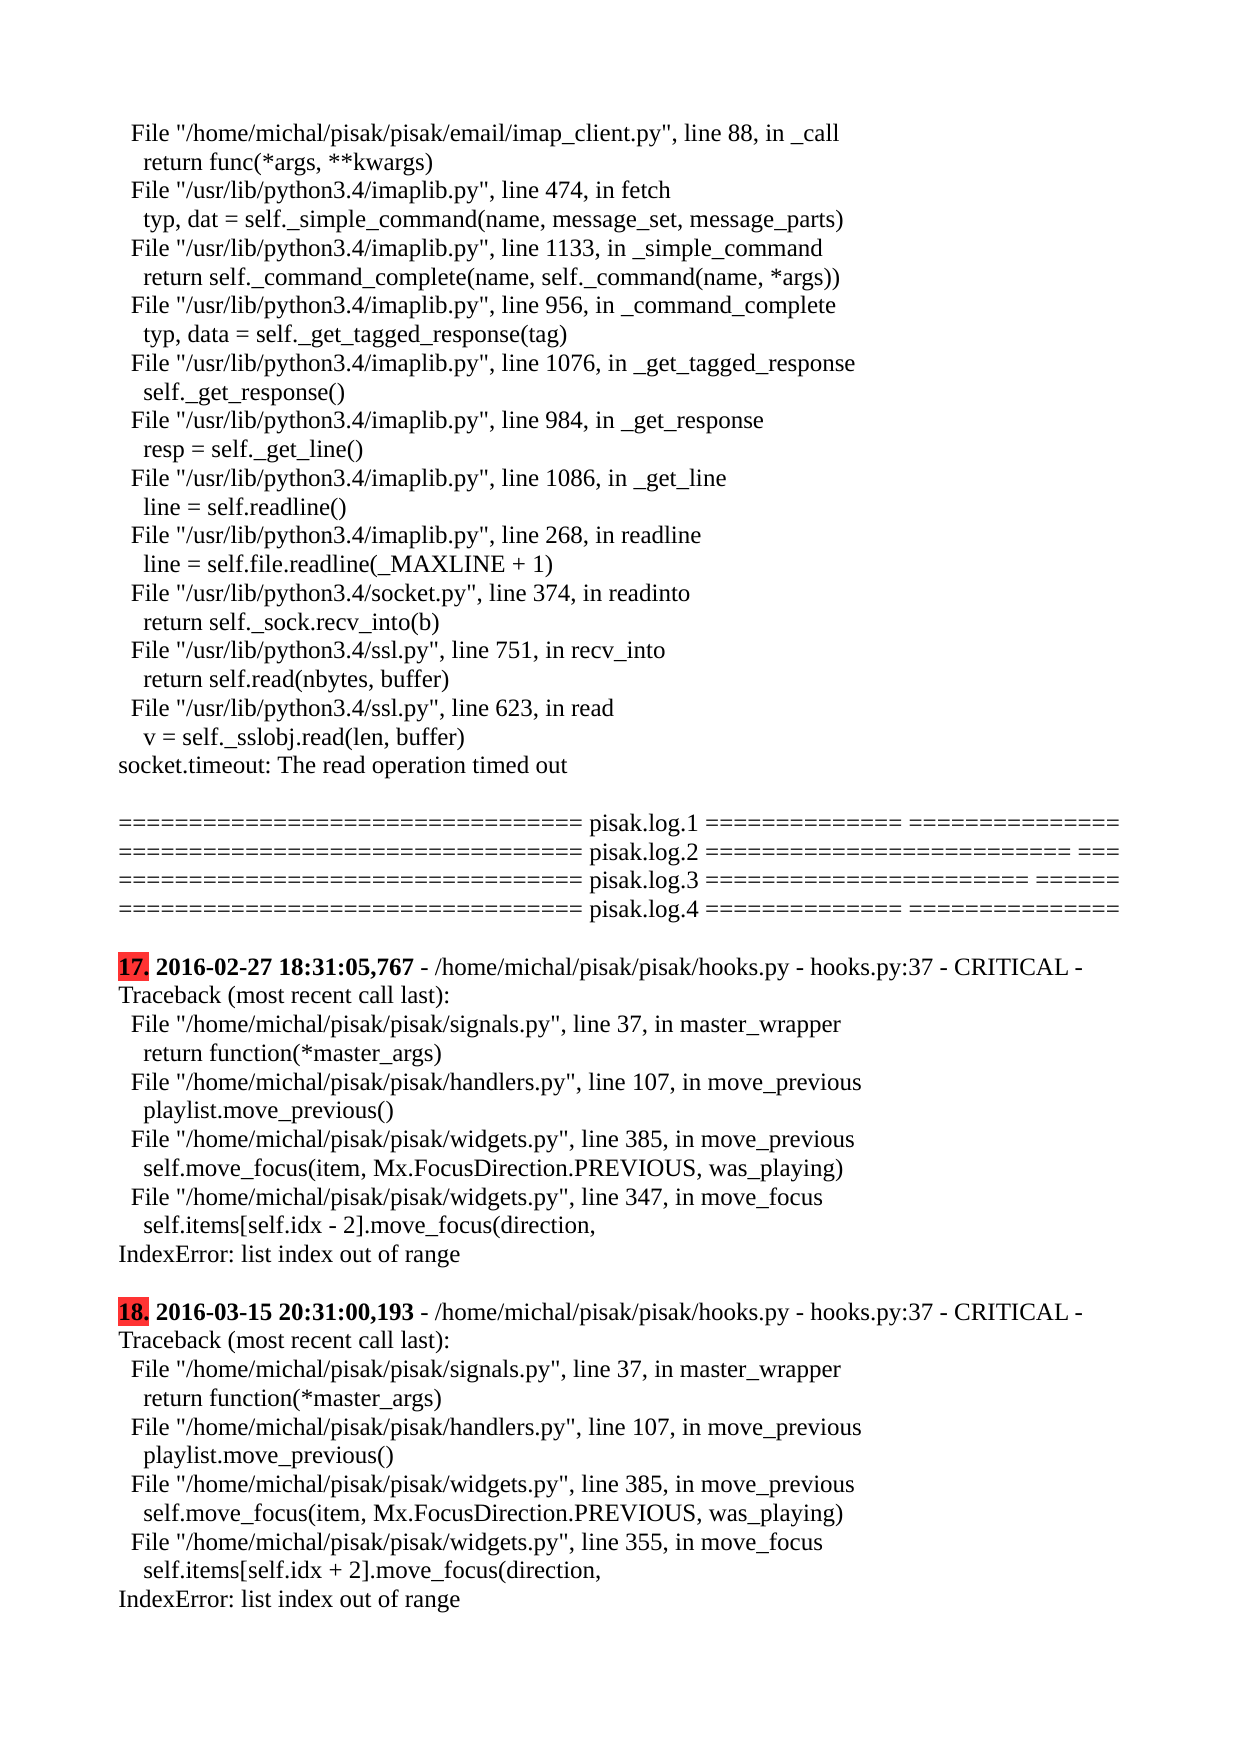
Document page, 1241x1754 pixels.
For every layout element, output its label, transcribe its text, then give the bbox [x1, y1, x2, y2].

text File "/usr/lib/python3.4/imaplib.py", line 984, in _get_response [118, 406, 1122, 434]
text return self.read(nbytes, buffer) [118, 664, 1122, 693]
text File "/home/michal/pisak/pisak/signals.py", line 37, in master_wrapper [118, 1009, 1122, 1038]
text line = self.file.readline(_MAXLINE + 1) [118, 549, 1122, 578]
text self._get_response() [118, 377, 1122, 406]
text File "/usr/lib/python3.4/imaplib.py", line 1076, in _get_tagged_response [118, 348, 1122, 377]
text File "/usr/lib/python3.4/imaplib.py", line 1086, in _get_line [118, 463, 1122, 492]
text socket.timeout: The read operation timed out [118, 751, 1122, 779]
text IndexError: list index out of range [118, 1239, 1122, 1268]
text playlist.move_previous() [118, 1441, 1122, 1469]
text return self._sock.recv_into(b) [118, 607, 1122, 636]
text v = self._sslobj.read(len, buffer) [118, 722, 1122, 751]
text playlist.move_previous() [118, 1096, 1122, 1124]
text self.items[self.idx - 2].move_focus(direction, [118, 1211, 1122, 1239]
text ================================= pisak.log.1 ============== =============== [118, 808, 1122, 837]
text File "/home/michal/pisak/pisak/widgets.py", line 347, in move_focus [118, 1182, 1122, 1211]
text File "/home/michal/pisak/pisak/email/imap_client.py", line 88, in _call [118, 118, 1122, 147]
text File "/usr/lib/python3.4/socket.py", line 374, in readinto [118, 578, 1122, 607]
text return self._command_complete(name, self._command(name, *args)) [118, 262, 1122, 291]
text self.move_focus(item, Mx.FocusDirection.PREVIOUS, was_playing) [118, 1498, 1122, 1527]
text typ, dat = self._simple_command(name, message_set, message_parts) [118, 204, 1122, 233]
text File "/home/michal/pisak/pisak/widgets.py", line 355, in move_focus [118, 1527, 1122, 1556]
text resp = self._get_line() [118, 434, 1122, 463]
text IndexError: list index out of range [118, 1584, 1122, 1613]
text File "/usr/lib/python3.4/imaplib.py", line 1133, in _simple_command [118, 233, 1122, 262]
text 17. 2016-02-27 18:31:05,767 - /home/michal/pisak/pisak/hooks.py - hooks.py:37 - CRITICAL - Traceback (most recent call last): [118, 952, 1122, 1009]
text File "/home/michal/pisak/pisak/widgets.py", line 385, in move_previous [118, 1124, 1122, 1153]
text self.items[self.idx + 2].move_focus(direction, [118, 1556, 1122, 1584]
text 18. 2016-03-15 20:31:00,193 - /home/michal/pisak/pisak/hooks.py - hooks.py:37 - CRITICAL - Traceback (most recent call last): [118, 1297, 1122, 1354]
text File "/home/michal/pisak/pisak/signals.py", line 37, in master_wrapper [118, 1354, 1122, 1383]
text File "/home/michal/pisak/pisak/handlers.py", line 107, in move_previous [118, 1067, 1122, 1096]
text File "/home/michal/pisak/pisak/widgets.py", line 385, in move_previous [118, 1469, 1122, 1498]
text File "/home/michal/pisak/pisak/handlers.py", line 107, in move_previous [118, 1412, 1122, 1441]
text File "/usr/lib/python3.4/imaplib.py", line 956, in _command_complete [118, 291, 1122, 319]
text self.move_focus(item, Mx.FocusDirection.PREVIOUS, was_playing) [118, 1153, 1122, 1182]
text File "/usr/lib/python3.4/ssl.py", line 623, in read [118, 693, 1122, 722]
text File "/usr/lib/python3.4/imaplib.py", line 474, in fetch [118, 176, 1122, 204]
text ================================= pisak.log.3 ======================= ====== [118, 866, 1122, 894]
text File "/usr/lib/python3.4/imaplib.py", line 268, in readline [118, 521, 1122, 549]
text ================================= pisak.log.4 ============== =============== [118, 894, 1122, 923]
text typ, data = self._get_tagged_response(tag) [118, 319, 1122, 348]
text ================================= pisak.log.2 ========================== === [118, 837, 1122, 866]
text line = self.readline() [118, 492, 1122, 521]
text File "/usr/lib/python3.4/ssl.py", line 751, in recv_into [118, 636, 1122, 664]
text return function(*master_args) [118, 1038, 1122, 1067]
text return function(*master_args) [118, 1383, 1122, 1412]
text return func(*args, **kwargs) [118, 147, 1122, 176]
